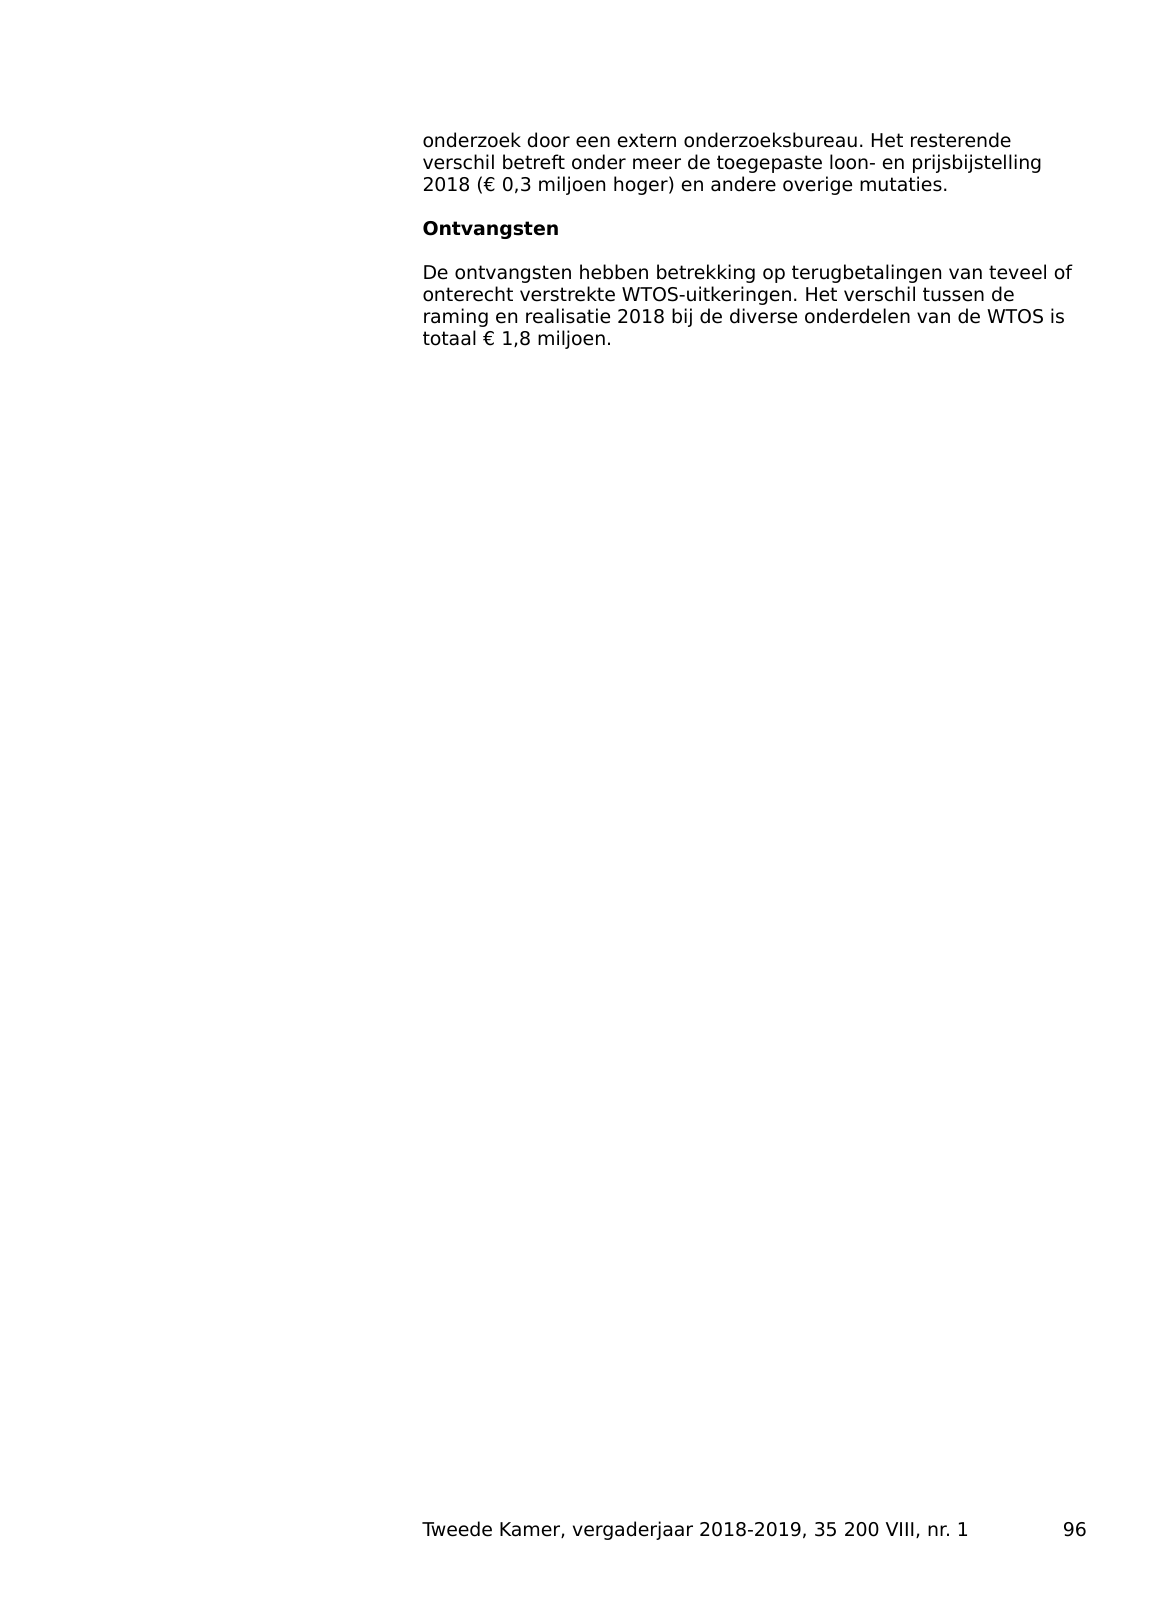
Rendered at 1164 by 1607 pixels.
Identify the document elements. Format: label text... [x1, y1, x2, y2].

subtitle Ontvangsten [422, 218, 1087, 240]
text De ontvangsten hebben betrekking op terugbetalingen van teveel of onterecht verstrekte WTOS-uitkeringen. Het verschil tussen de raming en realisatie 2018 bij de diverse onderdelen van de WTOS is totaal € 1,8 miljoen. [422, 262, 1087, 350]
text onderzoek door een extern onderzoeksbureau. Het resterende verschil betreft onder meer de toegepaste loon- en prijsbijstelling 2018 (€ 0,3 miljoen hoger) en andere overige mutaties. [422, 130, 1087, 196]
